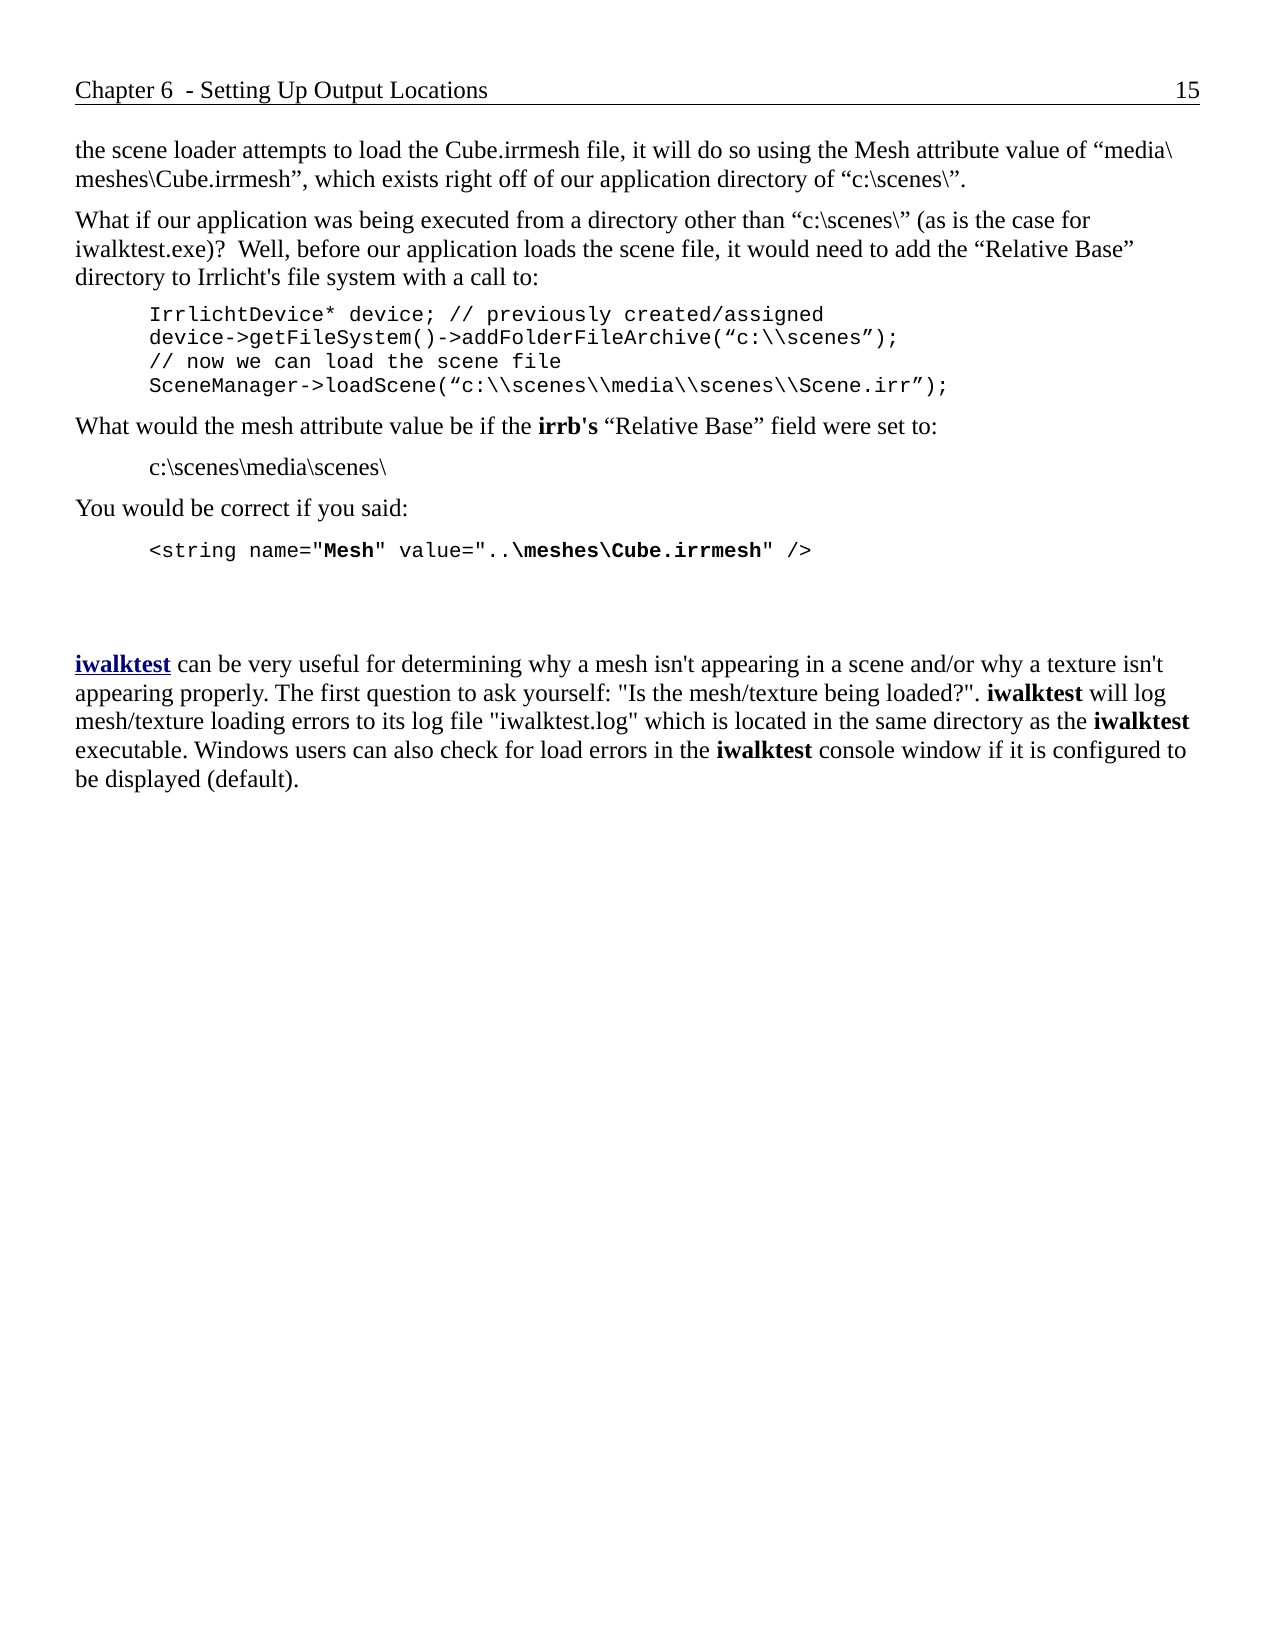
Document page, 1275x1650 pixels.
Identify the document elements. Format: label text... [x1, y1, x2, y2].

text the scene loader attempts to load the Cube.irrmesh file, it will do so using the Mesh attribute value of “media\meshes\Cube.irrmesh”, which exists right off of our application directory of “c:\scenes\”. [75, 135, 1200, 192]
text You would be correct if you said: [75, 493, 1200, 522]
text iwalktest can be very useful for determining why a mesh isn't appearing in a scene and/or why a texture isn't appearing properly. The first question to ask yourself: "Is the mesh/texture being loaded?". iwalktest will log mesh/texture loading errors to its log file "iwalktest.log" which is located in the same directory as the iwalktest executable. Windows users can also check for load errors in the iwalktest console window if it is configured to be displayed (default). [75, 649, 1200, 793]
text <string name="Mesh" value="..\meshes\Cube.irrmesh" /> [75, 534, 1200, 564]
text c:\scenes\media\scenes\ [75, 452, 1200, 481]
text What would the mesh attribute value be if the irrb's “Relative Base” field were set to: [75, 411, 1200, 439]
text IrrlichtDevice* device; // previously created/assigned device->getFileSystem()->addFolderFileArchive(“c:\\scenes”); // now we can load the scene file SceneManager->loadScene(“c:\\scenes\\media\\scenes\\Scene.irr”); [149, 304, 1200, 398]
text What if our application was being executed from a directory other than “c:\scenes\” (as is the case for iwalktest.exe)? Well, before our application loads the scene file, it would need to add the “Relative Base” directory to Irrlicht's file system with a call to: [75, 205, 1200, 291]
